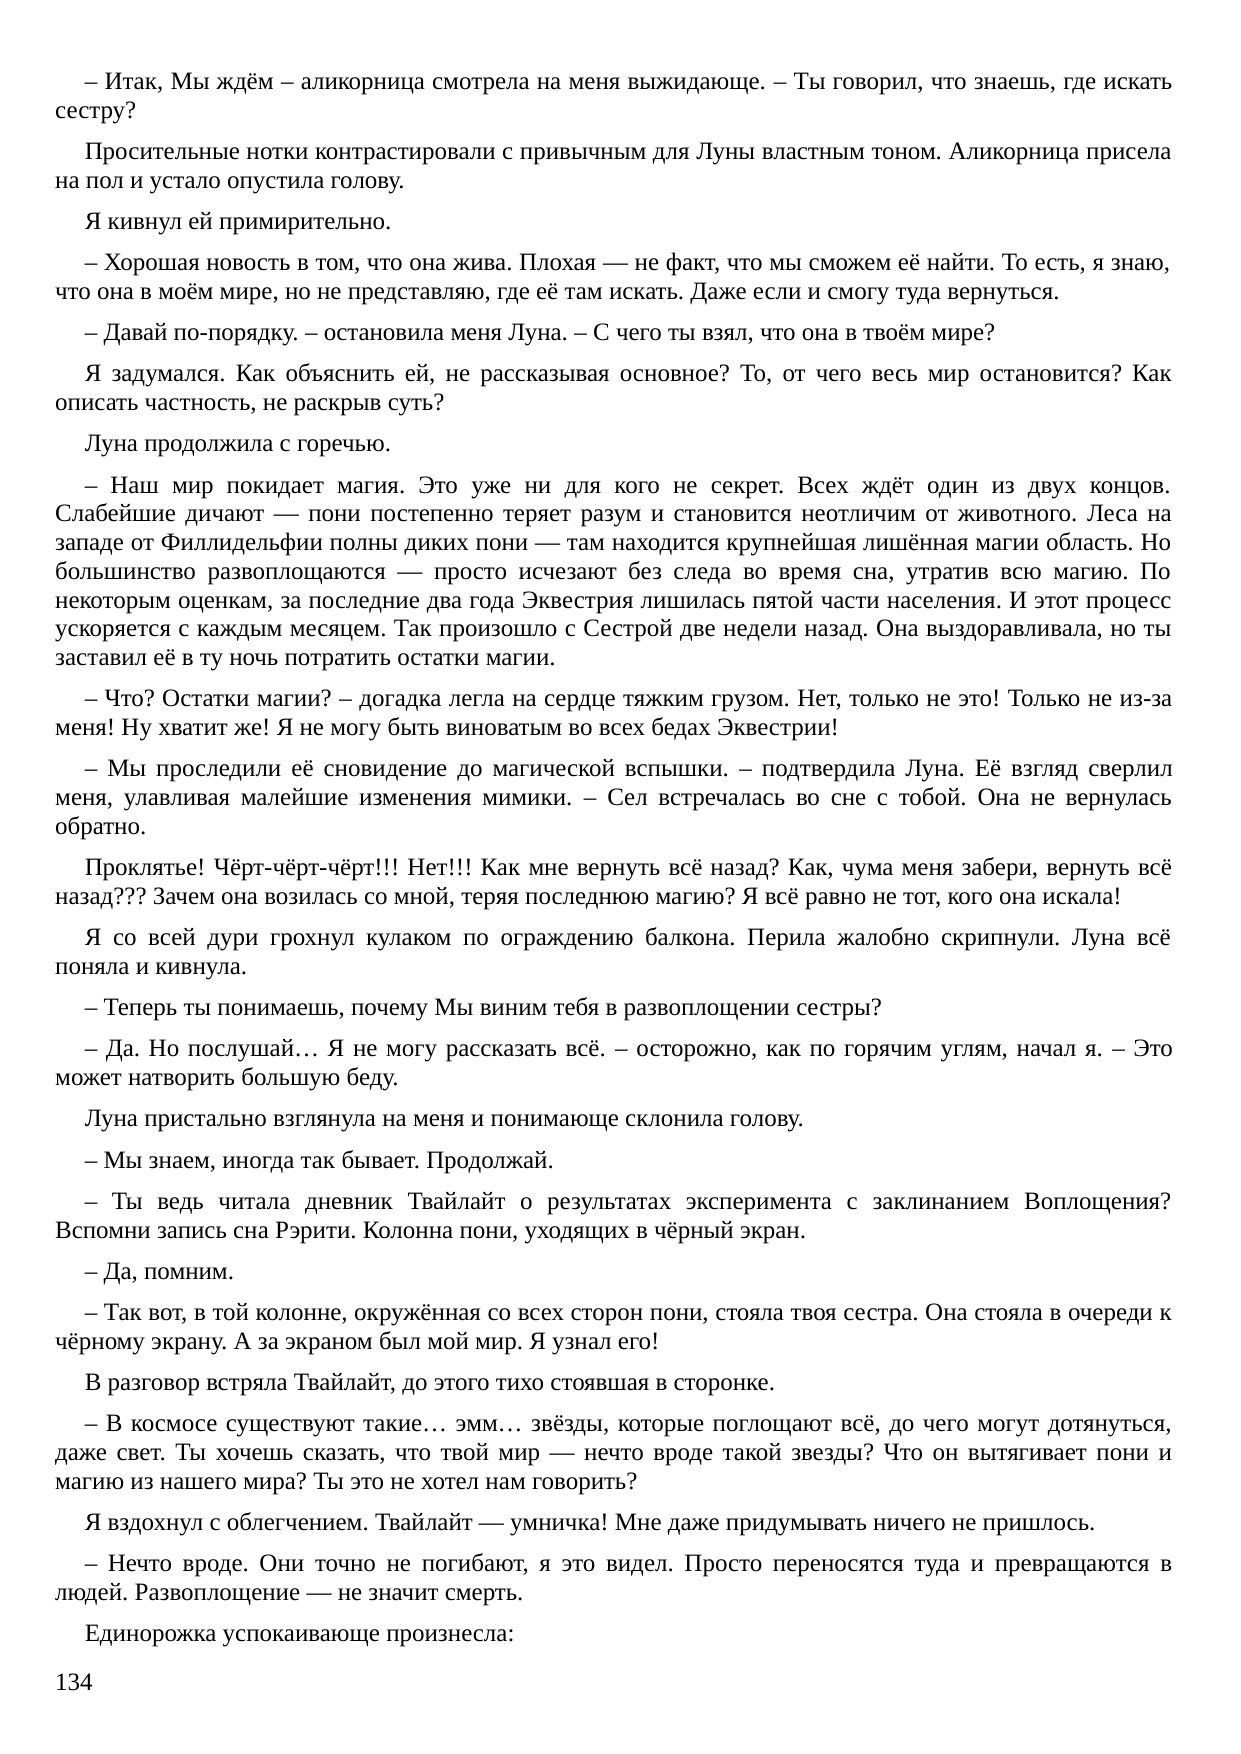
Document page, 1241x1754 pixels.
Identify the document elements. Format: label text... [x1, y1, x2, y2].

text – Нечто вроде. Они точно не погибают, я это видел. Просто переносятся туда и превращаются в людей. Развоплощение — не значит смерть. [55, 1548, 1173, 1606]
text – Что? Остатки магии? – догадка легла на сердце тяжким грузом. Нет, только не это! Только не из-за меня! Ну хватит же! Я не могу быть виноватым во всех бедах Эквестрии! [55, 683, 1173, 741]
text Единорожка успокаивающе произнесла: [55, 1618, 1173, 1647]
text – Мы проследили её сновидение до магической вспышки. – подтвердила Луна. Её взгляд сверлил меня, улавливая малейшие изменения мимики. – Сел встречалась во сне с тобой. Она не вернулась обратно. [55, 753, 1173, 840]
text – Ты ведь читала дневник Твайлайт о результатах эксперимента с заклинанием Воплощения? Вспомни запись сна Рэрити. Колонна пони, уходящих в чёрный экран. [55, 1186, 1173, 1243]
text Я вздохнул с облегчением. Твайлайт — умничка! Мне даже придумывать ничего не пришлось. [55, 1507, 1173, 1536]
text Я кивнул ей примирительно. [55, 206, 1173, 235]
text Луна продолжила с горечью. [55, 428, 1173, 457]
text – Теперь ты понимаешь, почему Мы виним тебя в развоплощении сестры? [55, 992, 1173, 1021]
text Проклятье! Чёрт-чёрт-чёрт!!! Нет!!! Как мне вернуть всё назад? Как, чума меня забери, вернуть всё назад??? Зачем она возилась со мной, теряя последнюю магию? Я всё равно не тот, кого она искала! [55, 852, 1173, 910]
text – Так вот, в той колонне, окружённая со всех сторон пони, стояла твоя сестра. Она стояла в очереди к чёрному экрану. А за экраном был мой мир. Я узнал его! [55, 1297, 1173, 1355]
text – В космосе существуют такие… эмм… звёзды, которые поглощают всё, до чего могут дотянуться, даже свет. Ты хочешь сказать, что твой мир — нечто вроде такой звезды? Что он вытягивает пони и магию из нашего мира? Ты это не хотел нам говорить? [55, 1408, 1173, 1495]
text – Да. Но послушай… Я не могу рассказать всё. – осторожно, как по горячим углям, начал я. – Это может натворить большую беду. [55, 1033, 1173, 1091]
text – Давай по-порядку. – остановила меня Луна. – С чего ты взял, что она в твоём мире? [55, 317, 1173, 346]
text В разговор встряла Твайлайт, до этого тихо стоявшая в сторонке. [55, 1367, 1173, 1396]
text Луна пристально взглянула на меня и понимающе склонила голову. [55, 1103, 1173, 1132]
text Я задумался. Как объяснить ей, не рассказывая основное? То, от чего весь мир остановится? Как описать частность, не раскрыв суть? [55, 358, 1173, 416]
text Я со всей дури грохнул кулаком по ограждению балкона. Перила жалобно скрипнули. Луна всё поняла и кивнула. [55, 922, 1173, 980]
text – Мы знаем, иногда так бывает. Продолжай. [55, 1145, 1173, 1173]
text – Наш мир покидает магия. Это уже ни для кого не секрет. Всех ждёт один из двух концов. Слабейшие дичают — пони постепенно теряет разум и становится неотличим от животного. Леса на западе от Филлидельфии полны диких пони — там находится крупнейшая лишённая магии область. Но большинство развоплощаются — просто исчезают без следа во время сна, утратив всю магию. По некоторым оценкам, за последние два года Эквестрия лишилась пятой части населения. И этот процесс ускоряется с каждым месяцем. Так произошло с Сестрой две недели назад. Она выздоравливала, но ты заставил её в ту ночь потратить остатки магии. [55, 470, 1173, 671]
text – Да, помним. [55, 1256, 1173, 1285]
text Просительные нотки контрастировали с привычным для Луны властным тоном. Аликорница присела на пол и устало опустила голову. [55, 136, 1173, 193]
text – Хорошая новость в том, что она жива. Плохая — не факт, что мы сможем её найти. То есть, я знаю, что она в моём мире, но не представляю, где её там искать. Даже если и смогу туда вернуться. [55, 247, 1173, 305]
text – Итак, Мы ждём – аликорница смотрела на меня выжидающе. – Ты говорил, что знаешь, где искать сестру? [55, 66, 1173, 123]
